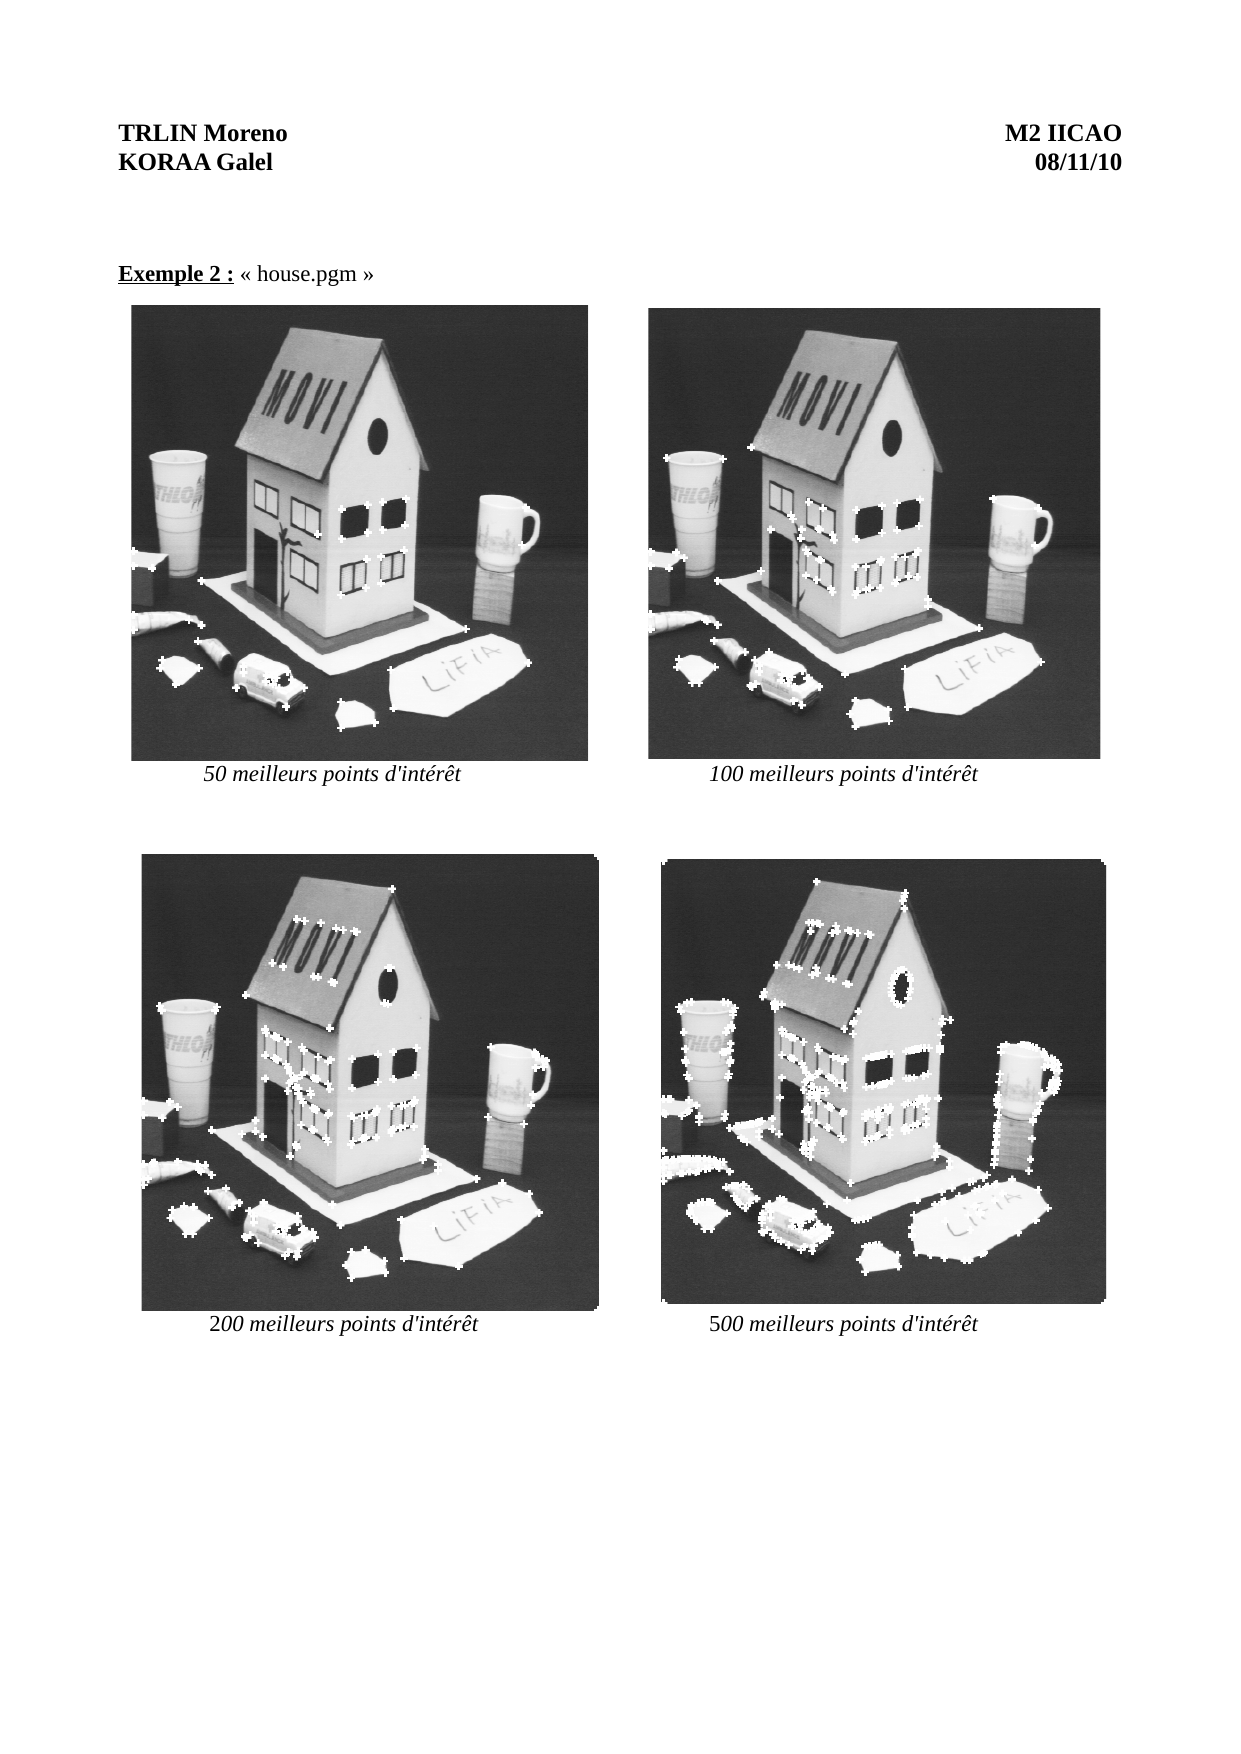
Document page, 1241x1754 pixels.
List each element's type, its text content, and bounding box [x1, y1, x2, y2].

picture [131, 305, 589, 761]
text Exemple 2 : « house.pgm » [118, 260, 1122, 287]
picture [661, 859, 1107, 1304]
picture [141, 854, 599, 1311]
picture [648, 308, 1101, 759]
text 200 meilleurs points d'intérêt 500 meilleurs points d'intérêt [118, 839, 1122, 1337]
text 50 meilleurs points d'intérêt 100 meilleurs points d'intérêt [118, 287, 1122, 787]
